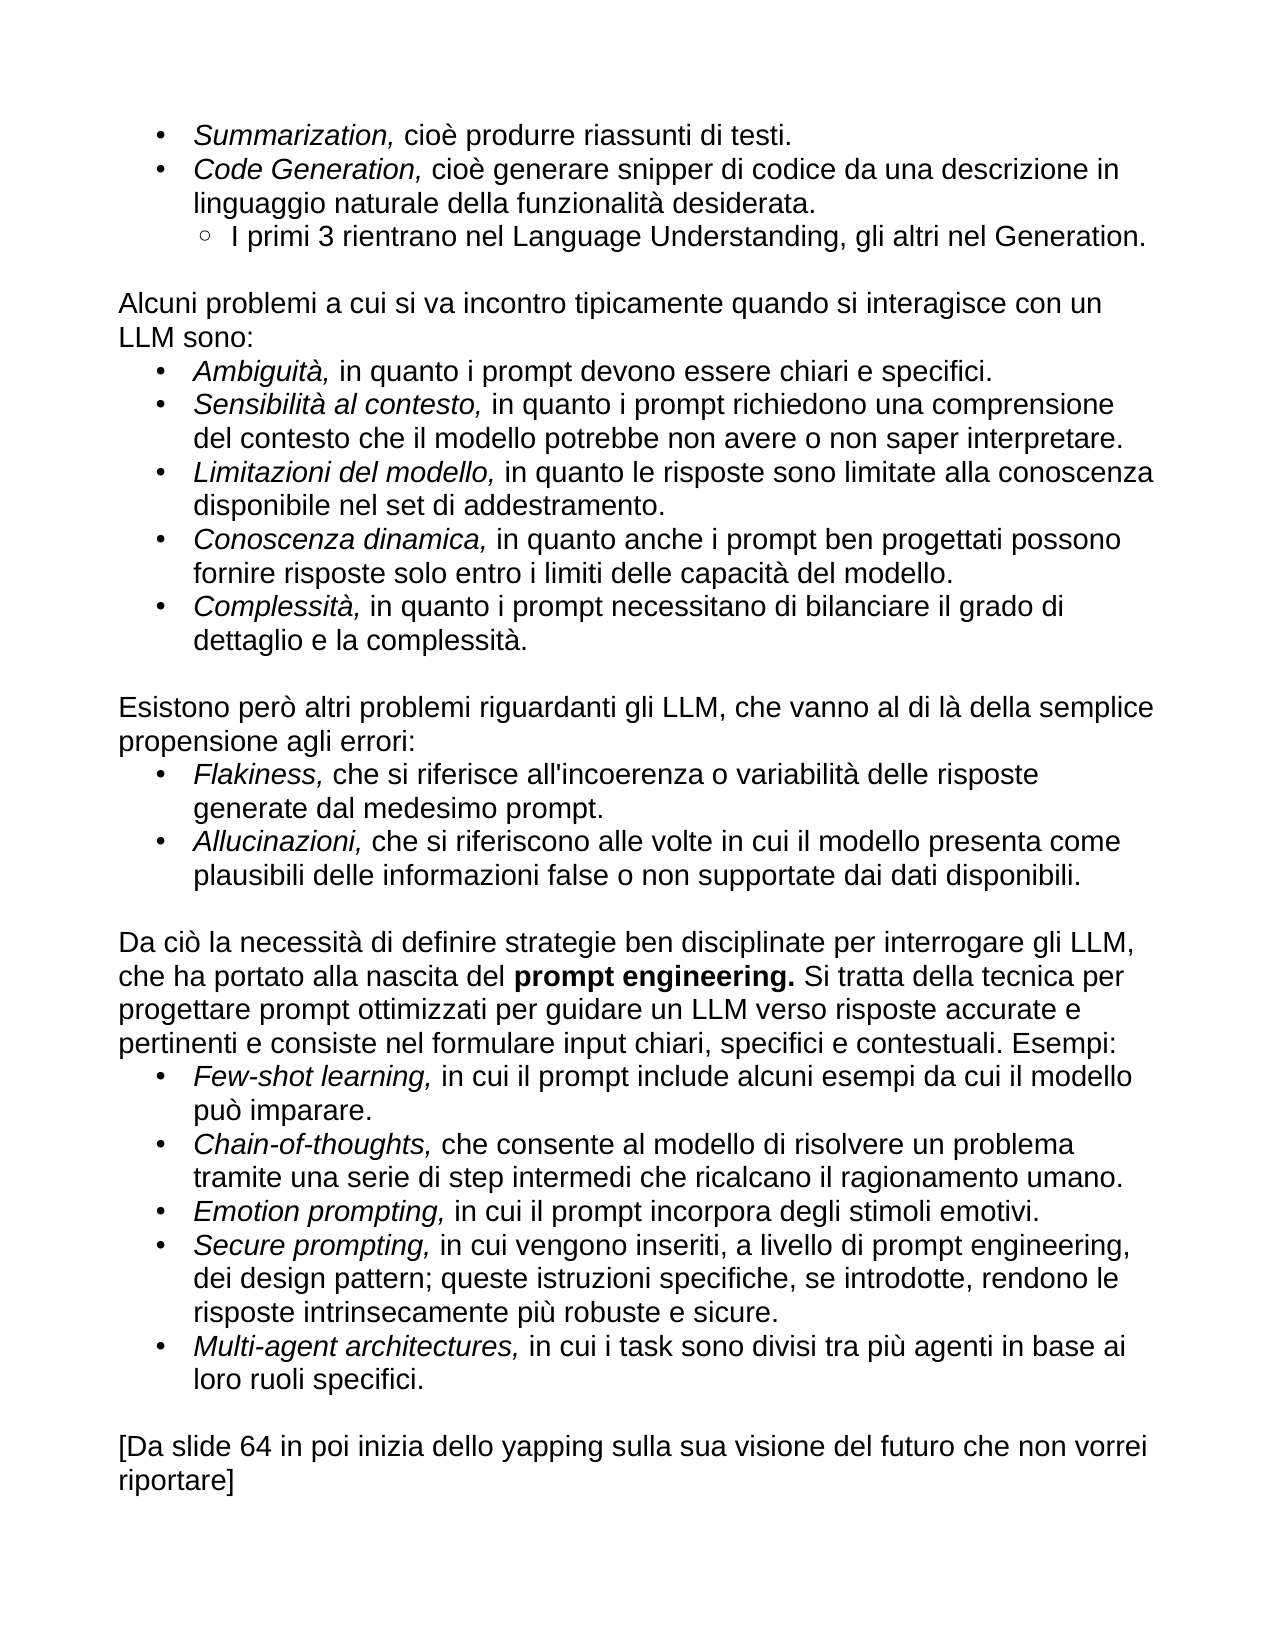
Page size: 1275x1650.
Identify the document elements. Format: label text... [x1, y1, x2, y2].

text [Da slide 64 in poi inizia dello yapping sulla sua visione del futuro che non vorrei riportare] [118, 1429, 1157, 1496]
text Esistono però altri problemi riguardanti gli LLM, che vanno al di là della semplice propensione agli errori: [118, 690, 1157, 757]
list Ambiguità, in quanto i prompt devono essere chiari e specifici. [156, 353, 1157, 387]
text Alcuni problemi a cui si va incontro tipicamente quando si interagisce con un LLM sono: [118, 286, 1157, 353]
list Secure prompting, in cui vengono inseriti, a livello di prompt engineering, dei design pattern; queste istruzioni specifiche, se introdotte, rendono le risposte intrinsecamente più robuste e sicure. [156, 1228, 1157, 1328]
list Flakiness, che si riferisce all'incoerenza o variabilità delle risposte generate dal medesimo prompt. [156, 757, 1157, 824]
list Allucinazioni, che si riferiscono alle volte in cui il modello presenta come plausibili delle informazioni false o non supportate dai dati disponibili. [156, 824, 1157, 892]
list Chain-of-thoughts, che consente al modello di risolvere un problema tramite una serie di step intermedi che ricalcano il ragionamento umano. [156, 1127, 1157, 1194]
list Few-shot learning, in cui il prompt include alcuni esempi da cui il modello può imparare. [156, 1059, 1157, 1127]
list Multi-agent architectures, in cui i task sono divisi tra più agenti in base ai loro ruoli specifici. [156, 1328, 1157, 1396]
list Code Generation, cioè generare snipper di codice da una descrizione in linguaggio naturale della funzionalità desiderata. [156, 152, 1157, 219]
list Sensibilità al contesto, in quanto i prompt richiedono una comprensione del contesto che il modello potrebbe non avere o non saper interpretare. [156, 387, 1157, 454]
list Complessità, in quanto i prompt necessitano di bilanciare il grado di dettaglio e la complessità. [156, 589, 1157, 656]
list I primi 3 rientrano nel Language Understanding, gli altri nel Generation. [193, 219, 1157, 253]
text Da ciò la necessità di definire strategie ben disciplinate per interrogare gli LLM, che ha portato alla nascita del prompt engineering. Si tratta della tecnica per progettare prompt ottimizzati per guidare un LLM verso risposte accurate e pertinenti e consiste nel formulare input chiari, specifici e contestuali. Esempi: [118, 925, 1157, 1059]
list Summarization, cioè produrre riassunti di testi. [156, 118, 1157, 152]
list Conoscenza dinamica, in quanto anche i prompt ben progettati possono fornire risposte solo entro i limiti delle capacità del modello. [156, 522, 1157, 589]
list Limitazioni del modello, in quanto le risposte sono limitate alla conoscenza disponibile nel set di addestramento. [156, 454, 1157, 522]
list Emotion prompting, in cui il prompt incorpora degli stimoli emotivi. [156, 1194, 1157, 1228]
